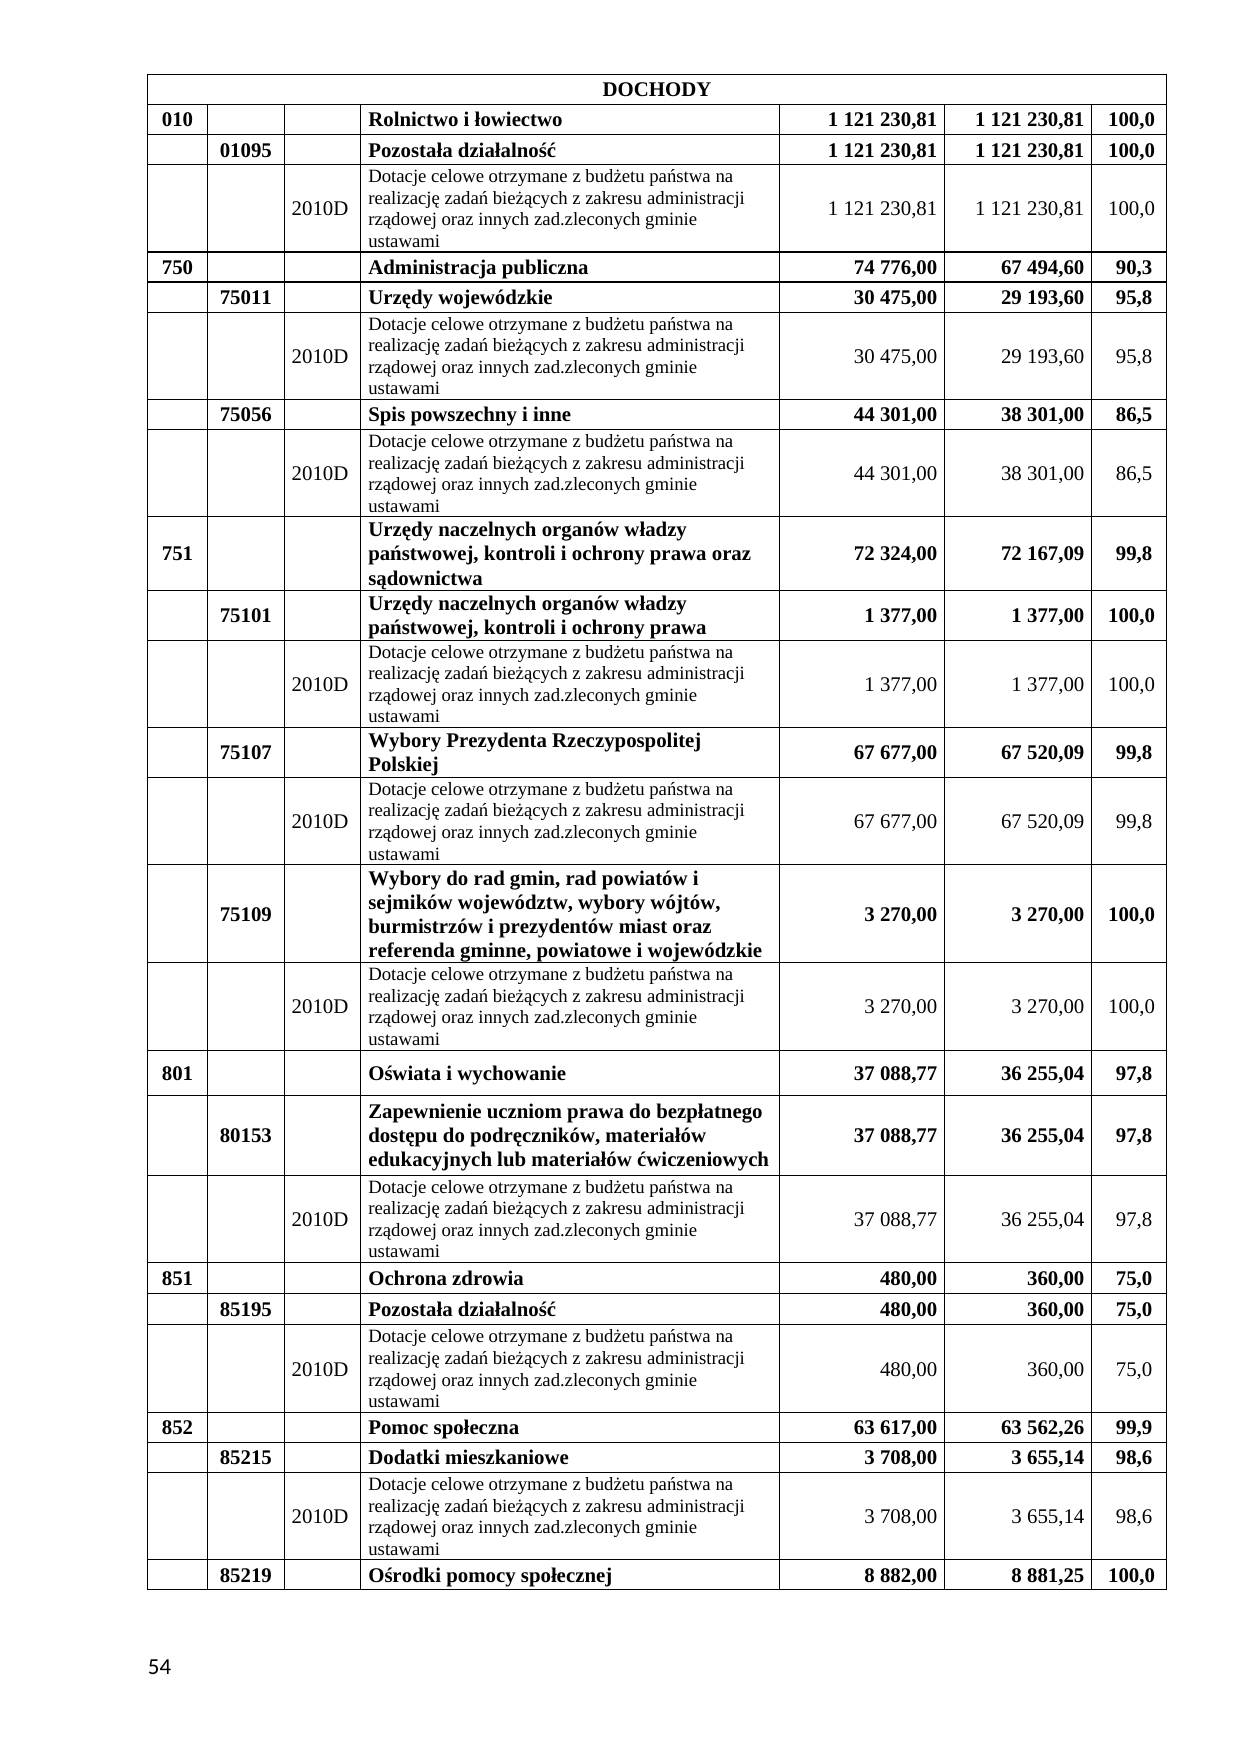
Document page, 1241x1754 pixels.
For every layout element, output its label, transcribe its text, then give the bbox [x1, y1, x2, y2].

table_cell [208, 105, 284, 134]
table_cell [208, 641, 284, 727]
table_cell 75,0 [1092, 1294, 1166, 1324]
table_cell Dotacje celowe otrzymane z budżetu państwa na realizację zadań bieżących z zakresu administracji rządowej oraz innych zad.zleconych gminie ustawami [361, 1473, 779, 1559]
table_cell Dotacje celowe otrzymane z budżetu państwa na realizację zadań bieżących z zakresu administracji rządowej oraz innych zad.zleconych gminie ustawami [361, 778, 779, 864]
table_cell [148, 591, 207, 639]
table_cell 100,0 [1092, 865, 1166, 962]
table_cell 01095 [208, 135, 284, 164]
table_cell 67 494,60 [945, 253, 1091, 281]
table_cell 72 324,00 [780, 517, 944, 589]
table_cell 75011 [208, 283, 284, 312]
table_cell [208, 430, 284, 516]
table_cell 90,3 [1092, 253, 1166, 281]
table_cell [285, 1413, 360, 1442]
table_cell [148, 1096, 207, 1174]
table_cell 85219 [208, 1560, 284, 1589]
table_cell 100,0 [1092, 641, 1166, 727]
table_cell [148, 430, 207, 516]
table_cell 72 167,09 [945, 517, 1091, 589]
table_cell 852 [148, 1413, 207, 1442]
table_cell [208, 1413, 284, 1442]
table_cell [285, 1560, 360, 1589]
table_cell 75101 [208, 591, 284, 639]
table_cell Dotacje celowe otrzymane z budżetu państwa na realizację zadań bieżących z zakresu administracji rządowej oraz innych zad.zleconych gminie ustawami [361, 313, 779, 399]
table_cell 38 301,00 [945, 400, 1091, 429]
table_cell Pozostała działalność [361, 135, 779, 164]
table_cell Dotacje celowe otrzymane z budżetu państwa na realizację zadań bieżących z zakresu administracji rządowej oraz innych zad.zleconych gminie ustawami [361, 1176, 779, 1262]
table_cell 1 377,00 [780, 641, 944, 727]
table_cell [285, 1051, 360, 1095]
table_cell [148, 641, 207, 727]
table_cell 1 377,00 [945, 641, 1091, 727]
table_cell 360,00 [945, 1294, 1091, 1324]
table_cell 1 121 230,81 [945, 135, 1091, 164]
table_cell Pomoc społeczna [361, 1413, 779, 1442]
table_cell [148, 313, 207, 399]
table_cell 3 708,00 [780, 1473, 944, 1559]
table_cell 67 520,09 [945, 778, 1091, 864]
table_cell 801 [148, 1051, 207, 1095]
table_cell [148, 1473, 207, 1559]
table_cell 100,0 [1092, 963, 1166, 1049]
table_cell [208, 1263, 284, 1293]
table_cell 75,0 [1092, 1263, 1166, 1293]
table_cell 63 562,26 [945, 1413, 1091, 1442]
table_cell [208, 963, 284, 1049]
table_cell 36 255,04 [945, 1096, 1091, 1174]
table_cell 480,00 [780, 1263, 944, 1293]
table_cell [148, 1176, 207, 1262]
table_cell [208, 1176, 284, 1262]
table_cell [285, 1263, 360, 1293]
table_cell 98,6 [1092, 1473, 1166, 1559]
table_cell 3 655,14 [945, 1473, 1091, 1559]
table_cell [148, 135, 207, 164]
table_cell [285, 728, 360, 777]
table_cell Dotacje celowe otrzymane z budżetu państwa na realizację zadań bieżących z zakresu administracji rządowej oraz innych zad.zleconych gminie ustawami [361, 963, 779, 1049]
table_cell [285, 283, 360, 312]
table_cell 98,6 [1092, 1443, 1166, 1472]
table_cell Dodatki mieszkaniowe [361, 1443, 779, 1472]
table_cell 100,0 [1092, 165, 1166, 251]
table_cell Urzędy naczelnych organów władzy państwowej, kontroli i ochrony prawa oraz sądownictwa [361, 517, 779, 589]
table_cell 37 088,77 [780, 1096, 944, 1174]
table_cell Dotacje celowe otrzymane z budżetu państwa na realizację zadań bieżących z zakresu administracji rządowej oraz innych zad.zleconych gminie ustawami [361, 165, 779, 251]
table_cell 86,5 [1092, 430, 1166, 516]
table_cell 29 193,60 [945, 313, 1091, 399]
table_cell 75109 [208, 865, 284, 962]
table_cell 2010D [285, 1325, 360, 1412]
table_cell 97,8 [1092, 1051, 1166, 1095]
table_cell 75,0 [1092, 1325, 1166, 1412]
table_cell 85215 [208, 1443, 284, 1472]
table_cell 74 776,00 [780, 253, 944, 281]
table_cell [208, 253, 284, 281]
table_cell 3 655,14 [945, 1443, 1091, 1472]
table_cell 8 881,25 [945, 1560, 1091, 1589]
table_cell 3 270,00 [780, 963, 944, 1049]
table_cell [285, 1443, 360, 1472]
table_cell 360,00 [945, 1263, 1091, 1293]
table_cell 2010D [285, 778, 360, 864]
table_cell [285, 591, 360, 639]
table_cell 36 255,04 [945, 1176, 1091, 1262]
table_cell [148, 728, 207, 777]
table_cell DOCHODY [148, 75, 1166, 104]
table_cell [208, 778, 284, 864]
table_cell 30 475,00 [780, 283, 944, 312]
table_cell [208, 165, 284, 251]
table_cell Wybory do rad gmin, rad powiatów i sejmików województw, wybory wójtów, burmistrzów i prezydentów miast oraz referenda gminne, powiatowe i wojewódzkie [361, 865, 779, 962]
table_cell [148, 400, 207, 429]
table_cell 2010D [285, 313, 360, 399]
table_cell 99,8 [1092, 517, 1166, 589]
table_cell [208, 1473, 284, 1559]
table_cell [285, 253, 360, 281]
table_cell 44 301,00 [780, 430, 944, 516]
table_cell 750 [148, 253, 207, 281]
table_cell Dotacje celowe otrzymane z budżetu państwa na realizację zadań bieżących z zakresu administracji rządowej oraz innych zad.zleconych gminie ustawami [361, 641, 779, 727]
table_cell 67 520,09 [945, 728, 1091, 777]
table_cell 97,8 [1092, 1176, 1166, 1262]
table_cell [285, 1294, 360, 1324]
table_cell 3 270,00 [945, 865, 1091, 962]
table_cell 1 377,00 [945, 591, 1091, 639]
table_cell 8 882,00 [780, 1560, 944, 1589]
table_cell 37 088,77 [780, 1051, 944, 1095]
table_cell 38 301,00 [945, 430, 1091, 516]
table_cell [285, 400, 360, 429]
table_cell 100,0 [1092, 105, 1166, 134]
table_cell 2010D [285, 1473, 360, 1559]
table_cell 75107 [208, 728, 284, 777]
table_cell Ochrona zdrowia [361, 1263, 779, 1293]
table_cell 1 121 230,81 [780, 165, 944, 251]
table_cell 1 121 230,81 [945, 105, 1091, 134]
table_cell 3 708,00 [780, 1443, 944, 1472]
table_cell 80153 [208, 1096, 284, 1174]
table_cell 30 475,00 [780, 313, 944, 399]
table_cell [208, 1325, 284, 1412]
table_cell Dotacje celowe otrzymane z budżetu państwa na realizację zadań bieżących z zakresu administracji rządowej oraz innych zad.zleconych gminie ustawami [361, 1325, 779, 1412]
table_cell 97,8 [1092, 1096, 1166, 1174]
table_cell Urzędy wojewódzkie [361, 283, 779, 312]
table_cell [208, 517, 284, 589]
table_cell 480,00 [780, 1294, 944, 1324]
table_cell [148, 165, 207, 251]
table_cell 36 255,04 [945, 1051, 1091, 1095]
table_cell [148, 865, 207, 962]
table_cell 2010D [285, 165, 360, 251]
table_cell 75056 [208, 400, 284, 429]
table_cell 99,8 [1092, 778, 1166, 864]
table_cell [148, 963, 207, 1049]
table_cell 010 [148, 105, 207, 134]
table_cell 1 121 230,81 [780, 135, 944, 164]
table_cell 851 [148, 1263, 207, 1293]
table_cell 86,5 [1092, 400, 1166, 429]
table_cell 100,0 [1092, 135, 1166, 164]
table_cell 3 270,00 [945, 963, 1091, 1049]
table_cell [285, 1096, 360, 1174]
table_cell 1 377,00 [780, 591, 944, 639]
table_cell 100,0 [1092, 1560, 1166, 1589]
table_cell Rolnictwo i łowiectwo [361, 105, 779, 134]
table_cell [285, 517, 360, 589]
table_cell Dotacje celowe otrzymane z budżetu państwa na realizację zadań bieżących z zakresu administracji rządowej oraz innych zad.zleconych gminie ustawami [361, 430, 779, 516]
table_cell 99,9 [1092, 1413, 1166, 1442]
table_cell 2010D [285, 1176, 360, 1262]
table_cell 99,8 [1092, 728, 1166, 777]
table_cell [148, 1443, 207, 1472]
table_cell Urzędy naczelnych organów władzy państwowej, kontroli i ochrony prawa [361, 591, 779, 639]
table_cell 95,8 [1092, 283, 1166, 312]
table_cell 751 [148, 517, 207, 589]
table_cell [208, 1051, 284, 1095]
table_cell 67 677,00 [780, 778, 944, 864]
table_cell Administracja publiczna [361, 253, 779, 281]
table_cell 2010D [285, 641, 360, 727]
table_cell [148, 283, 207, 312]
table_cell 67 677,00 [780, 728, 944, 777]
table_cell [285, 865, 360, 962]
table_cell 1 121 230,81 [945, 165, 1091, 251]
table_cell Ośrodki pomocy społecznej [361, 1560, 779, 1589]
table_cell [285, 135, 360, 164]
table_cell [285, 105, 360, 134]
table_cell 1 121 230,81 [780, 105, 944, 134]
table_cell 63 617,00 [780, 1413, 944, 1442]
table_cell Oświata i wychowanie [361, 1051, 779, 1095]
table_cell [148, 1560, 207, 1589]
table_cell 360,00 [945, 1325, 1091, 1412]
table_cell 480,00 [780, 1325, 944, 1412]
table_cell 2010D [285, 430, 360, 516]
table_cell [208, 313, 284, 399]
table_cell 37 088,77 [780, 1176, 944, 1262]
table_cell 100,0 [1092, 591, 1166, 639]
table_cell Spis powszechny i inne [361, 400, 779, 429]
table_cell 95,8 [1092, 313, 1166, 399]
table_cell Pozostała działalność [361, 1294, 779, 1324]
table_cell 29 193,60 [945, 283, 1091, 312]
table_cell 2010D [285, 963, 360, 1049]
table_cell Wybory Prezydenta Rzeczypospolitej Polskiej [361, 728, 779, 777]
table_cell [148, 1325, 207, 1412]
table_cell 44 301,00 [780, 400, 944, 429]
table_cell 85195 [208, 1294, 284, 1324]
table_cell [148, 1294, 207, 1324]
table_cell [148, 778, 207, 864]
table_cell Zapewnienie uczniom prawa do bezpłatnego dostępu do podręczników, materiałów edukacyjnych lub materiałów ćwiczeniowych [361, 1096, 779, 1174]
table_cell 3 270,00 [780, 865, 944, 962]
